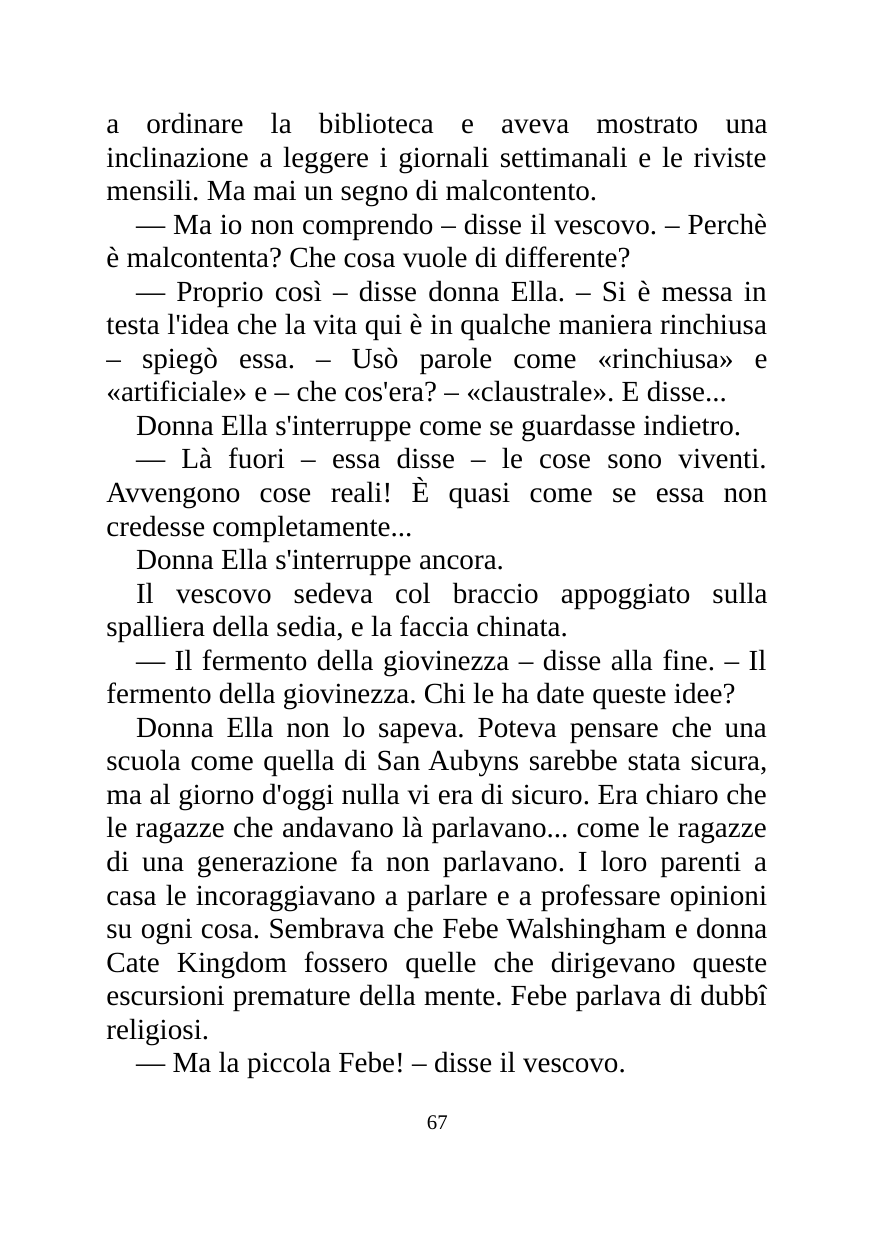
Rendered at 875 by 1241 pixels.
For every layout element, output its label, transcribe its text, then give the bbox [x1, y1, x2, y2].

text — Proprio così – disse donna Ella. – Si è messa in testa l'idea che la vita qui è in qualche maniera rinchiusa – spiegò essa. – Usò parole come «rinchiusa» e «artificiale» e – che cos'era? – «claustrale». E disse... [106, 274, 768, 408]
text Donna Ella s'interruppe come se guardasse indietro. [106, 408, 768, 442]
text Il vescovo sedeva col braccio appoggiato sulla spalliera della sedia, e la faccia chinata. [106, 576, 768, 643]
text — Ma io non comprendo – disse il vescovo. – Perchè è malcontenta? Che cosa vuole di differente? [106, 207, 768, 274]
text a ordinare la biblioteca e aveva mostrato una inclinazione a leggere i giornali settimanali e le riviste mensili. Ma mai un segno di malcontento. [106, 106, 768, 207]
text — Là fuori – essa disse – le cose sono viventi. Avvengono cose reali! È quasi come se essa non credesse completamente... [106, 442, 768, 542]
text Donna Ella non lo sapeva. Poteva pensare che una scuola come quella di San Aubyns sarebbe stata sicura, ma al giorno d'oggi nulla vi era di sicuro. Era chiaro che le ragazze che andavano là parlavano... come le ragazze di una generazione fa non parlavano. I loro parenti a casa le incoraggiavano a parlare e a professare opinioni su ogni cosa. Sembrava che Febe Walshingham e donna Cate Kingdom fossero quelle che dirigevano queste escursioni premature della mente. Febe parlava di dubbî religiosi. [106, 710, 768, 1045]
text — Ma la piccola Febe! – disse il vescovo. [106, 1045, 768, 1079]
text — Il fermento della giovinezza – disse alla fine. – Il fermento della giovinezza. Chi le ha date queste idee? [106, 643, 768, 710]
text Donna Ella s'interruppe ancora. [106, 542, 768, 576]
